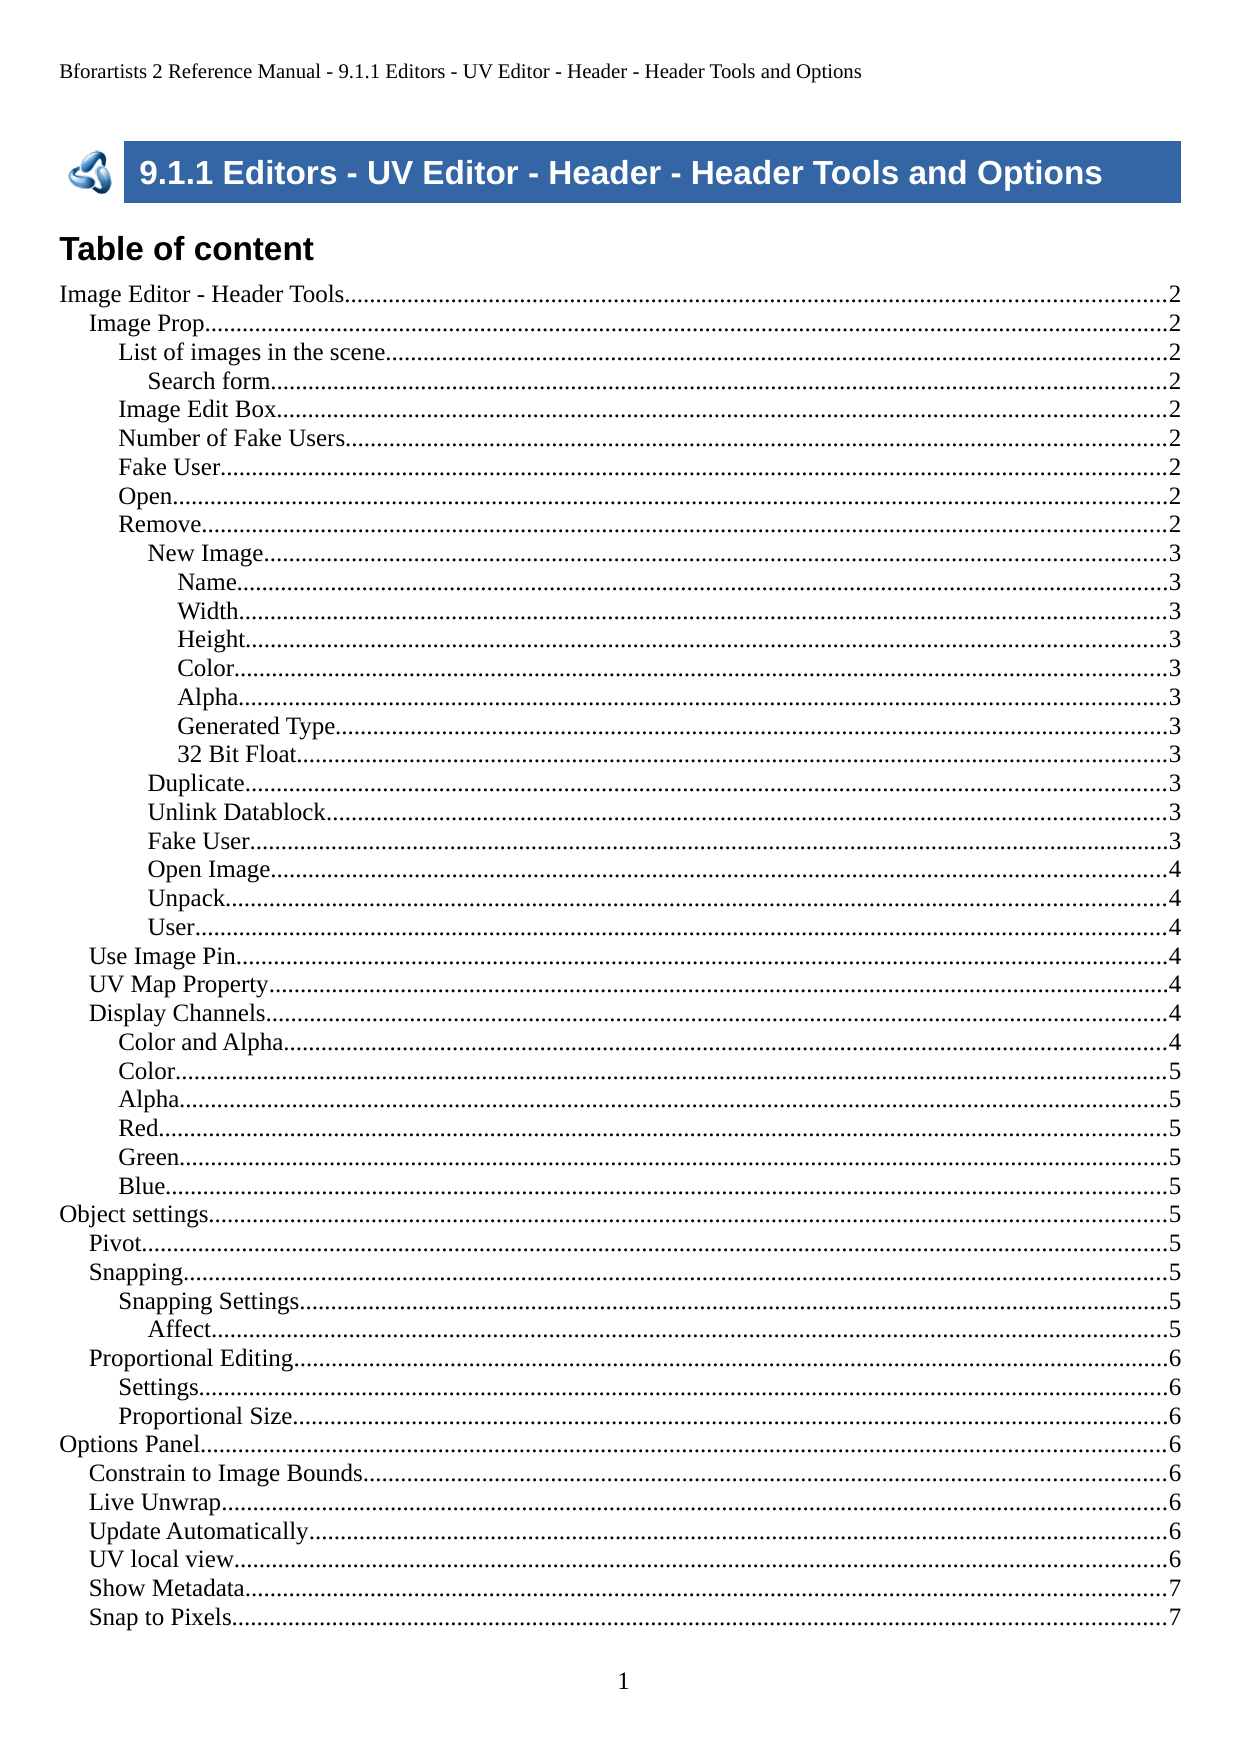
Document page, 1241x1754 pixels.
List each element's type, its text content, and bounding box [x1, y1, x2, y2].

text Snapping 5 [88, 1257, 1181, 1286]
table_header [59, 141, 124, 203]
text Color 5 [118, 1056, 1181, 1084]
table_header 9.1.1 Editors - UV Editor - Header - Header Tools and Options [124, 141, 1181, 203]
text Proportional Size 6 [118, 1401, 1181, 1429]
text Width 3 [177, 596, 1181, 624]
text Display Channels 4 [88, 998, 1181, 1027]
text Open Image 4 [147, 854, 1181, 883]
text Image Edit Box 2 [118, 394, 1181, 423]
text Generated Type 3 [177, 711, 1181, 739]
text UV local view 6 [88, 1544, 1181, 1573]
text Snap to Pixels 7 [88, 1602, 1181, 1631]
text User 4 [147, 912, 1181, 941]
text Affect 5 [147, 1314, 1181, 1343]
text Fake User 2 [118, 452, 1181, 481]
text Fake User 3 [147, 826, 1181, 854]
text Red 5 [118, 1113, 1181, 1142]
text Name 3 [177, 567, 1181, 596]
text Search form 2 [147, 366, 1181, 394]
text Settings 6 [118, 1372, 1181, 1401]
text Options Panel 6 [59, 1429, 1181, 1458]
text Use Image Pin 4 [88, 941, 1181, 969]
picture [65, 147, 114, 197]
text Blue 5 [118, 1171, 1181, 1199]
text Image Editor - Header Tools 2 [59, 279, 1181, 308]
text List of images in the scene 2 [118, 337, 1181, 366]
text Height 3 [177, 624, 1181, 653]
text Unpack 4 [147, 883, 1181, 912]
text Constrain to Image Bounds 6 [88, 1458, 1181, 1487]
text Proportional Editing 6 [88, 1343, 1181, 1372]
subtitle Table of content [59, 228, 1181, 267]
text Green 5 [118, 1142, 1181, 1171]
text 32 Bit Float 3 [177, 739, 1181, 768]
text Alpha 5 [118, 1084, 1181, 1113]
text Duplicate 3 [147, 768, 1181, 797]
text Remove 2 [118, 509, 1181, 538]
text Show Metadata 7 [88, 1573, 1181, 1602]
text Snapping Settings 5 [118, 1286, 1181, 1314]
text Color and Alpha 4 [118, 1027, 1181, 1056]
text Pivot 5 [88, 1228, 1181, 1257]
text New Image 3 [147, 538, 1181, 567]
text Color 3 [177, 653, 1181, 682]
text Object settings 5 [59, 1199, 1181, 1228]
text UV Map Property 4 [88, 969, 1181, 998]
text Unlink Datablock 3 [147, 797, 1181, 826]
text Live Unwrap 6 [88, 1487, 1181, 1516]
text Image Prop 2 [88, 308, 1181, 337]
text Open 2 [118, 481, 1181, 509]
text Update Automatically 6 [88, 1516, 1181, 1544]
text Number of Fake Users 2 [118, 423, 1181, 452]
text Alpha 3 [177, 682, 1181, 711]
